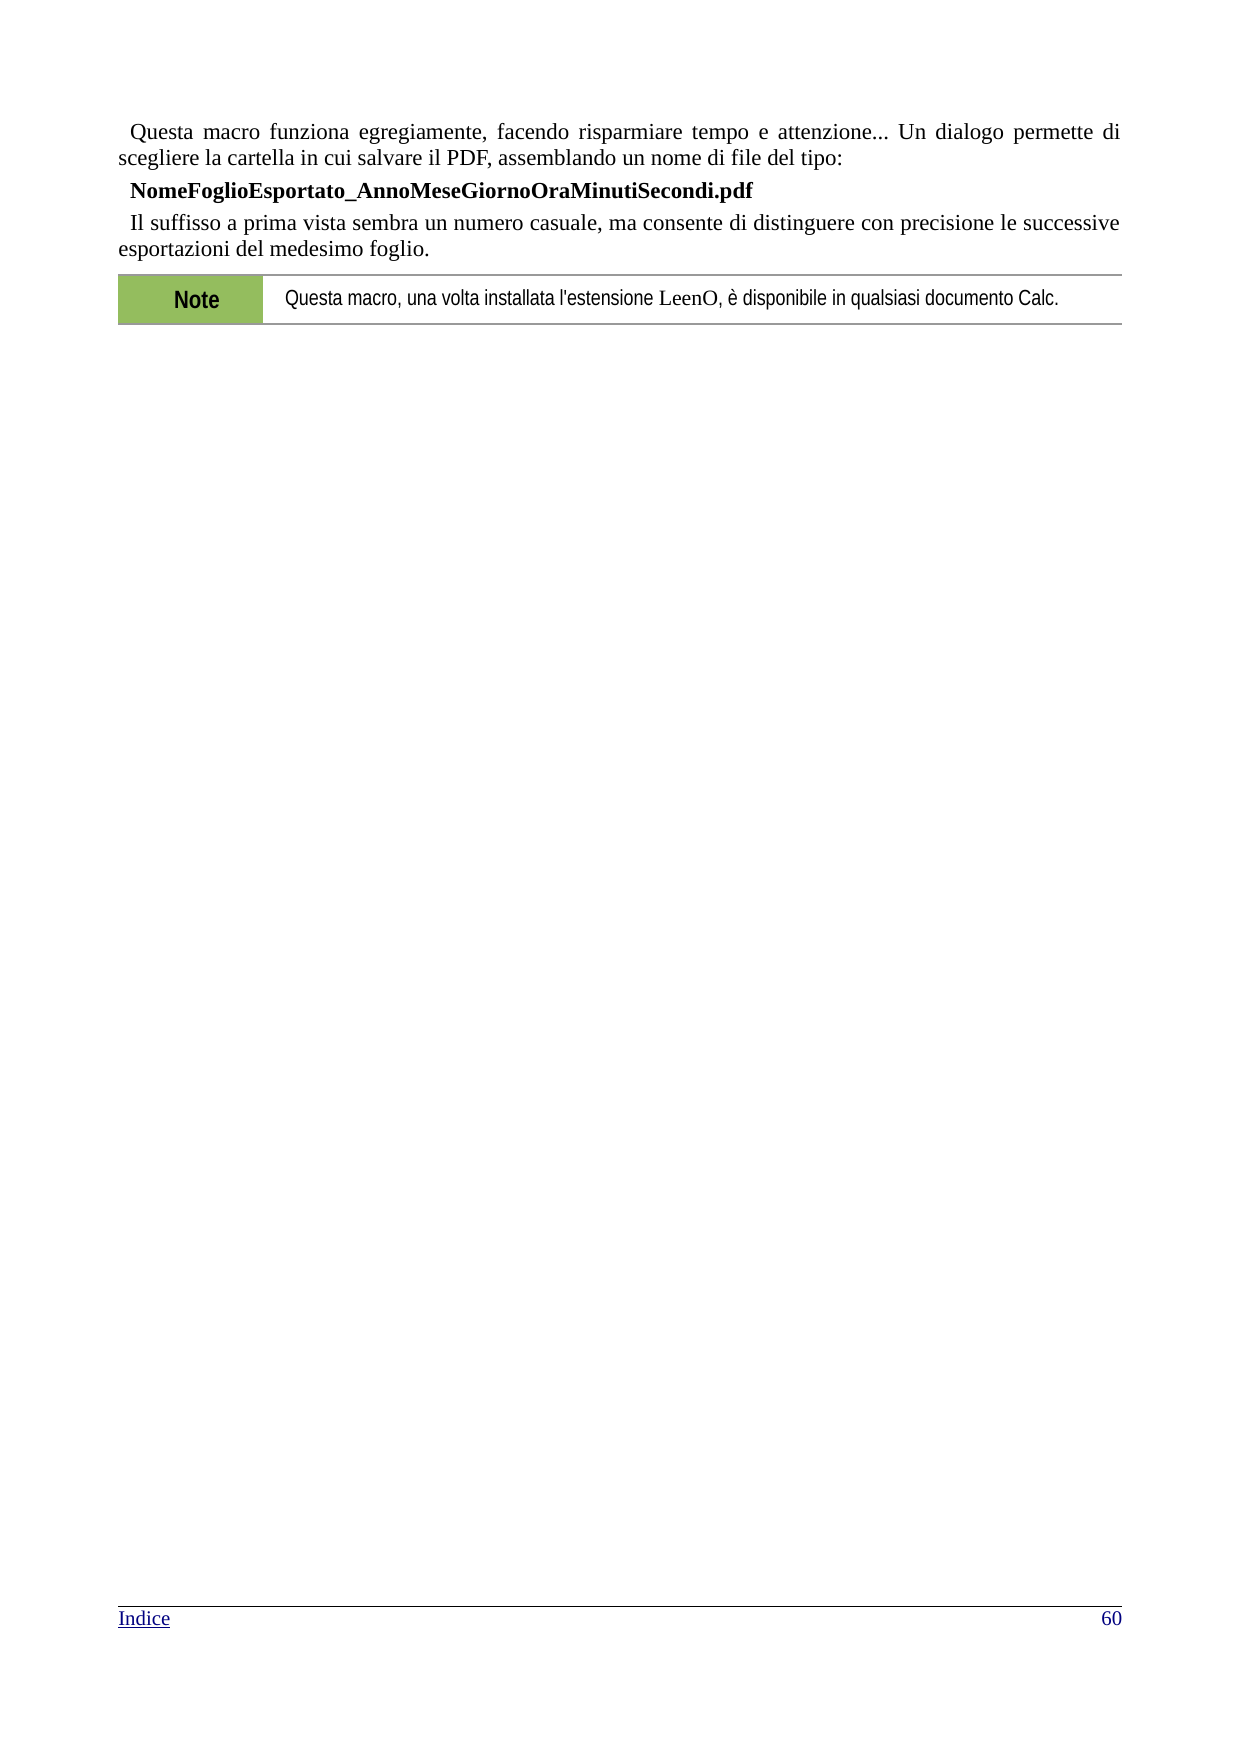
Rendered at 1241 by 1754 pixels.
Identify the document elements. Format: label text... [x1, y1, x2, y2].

table_header Questa macro, una volta installata l'estensione LeenO, è disponibile in qualsiasi documento Calc. [264, 276, 1122, 323]
text NomeFoglioEsportato_AnnoMeseGiornoOraMinutiSecondi.pdf [118, 177, 1122, 203]
text Questa macro funziona egregiamente, facendo risparmiare tempo e attenzione... Un dialogo permette di scegliere la cartella in cui salvare il PDF, assemblando un nome di file del tipo: [118, 118, 1122, 171]
table_header Note [118, 276, 263, 323]
text Il suffisso a prima vista sembra un numero casuale, ma consente di distinguere con precisione le successive esportazioni del medesimo foglio. [118, 209, 1122, 262]
